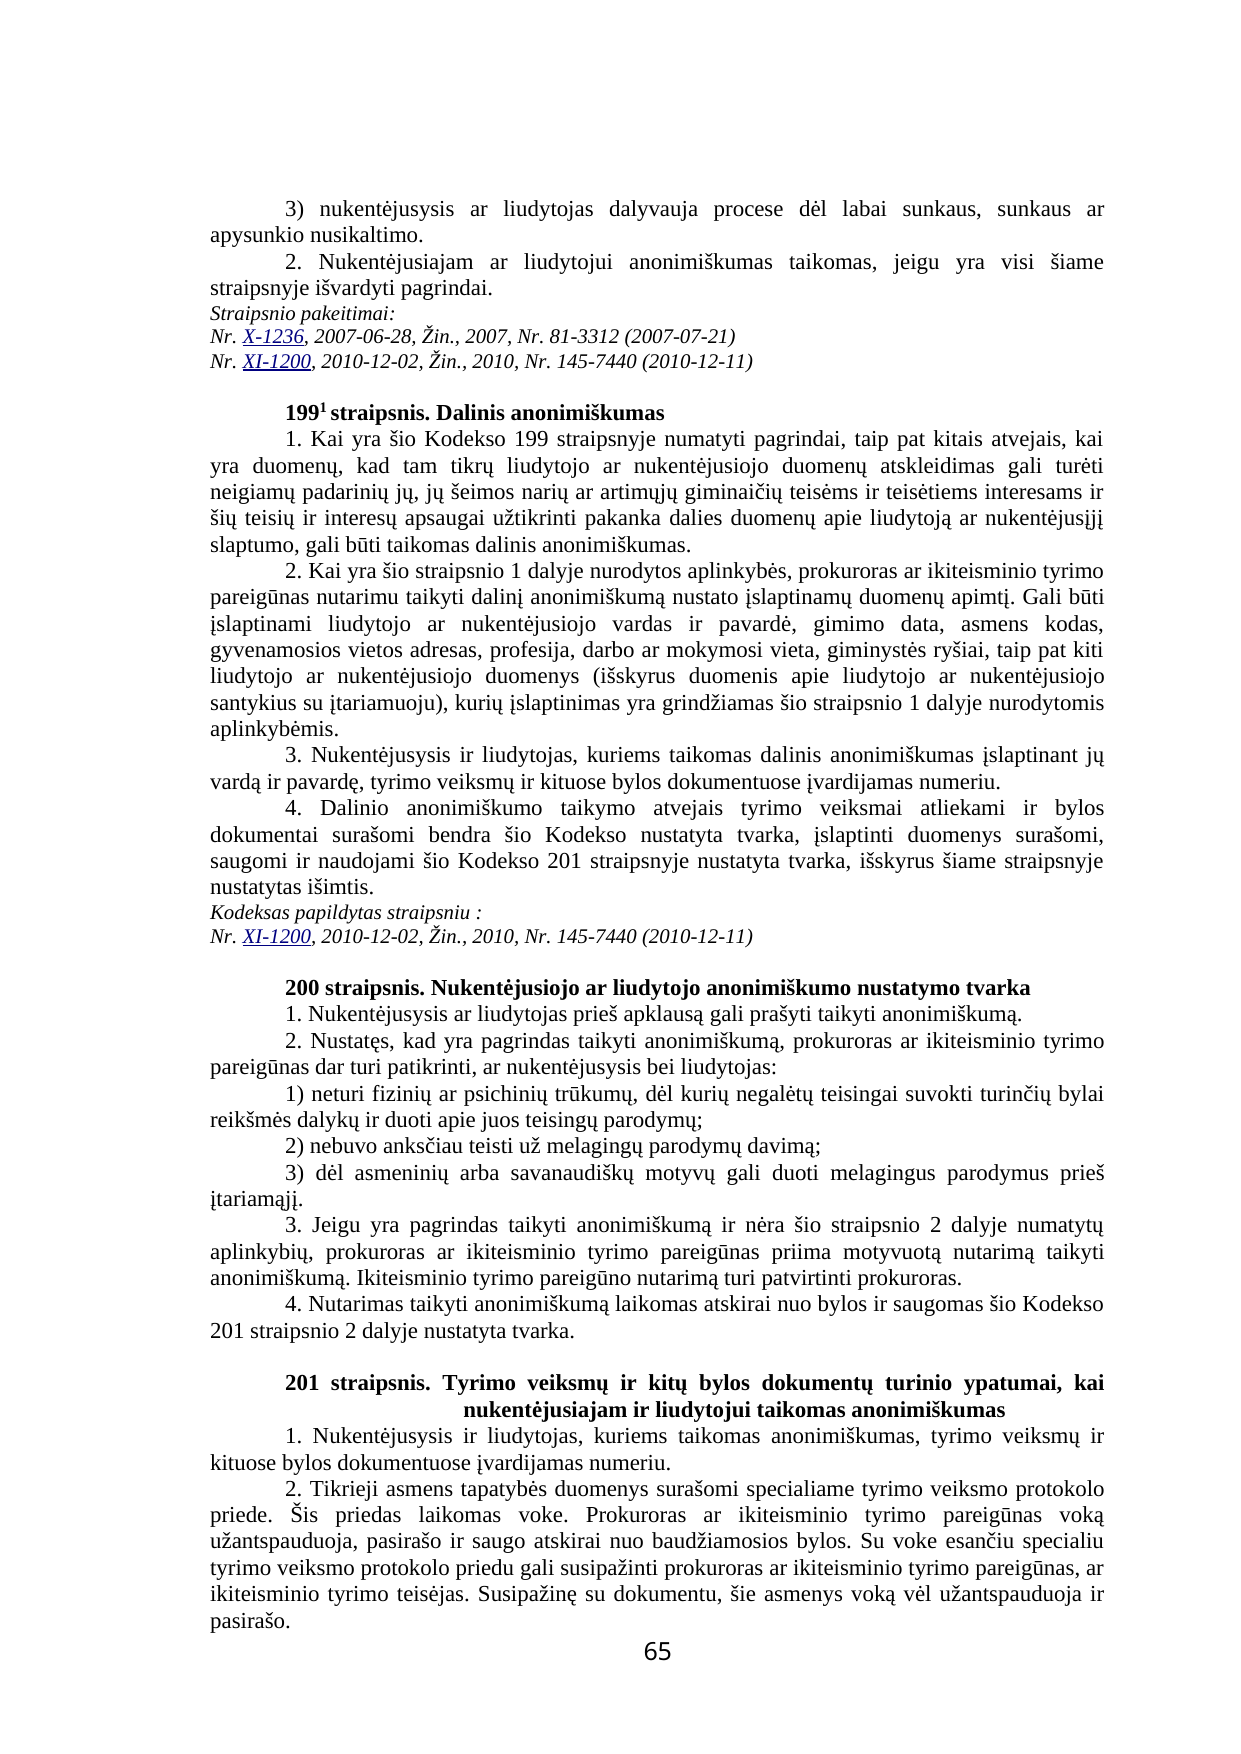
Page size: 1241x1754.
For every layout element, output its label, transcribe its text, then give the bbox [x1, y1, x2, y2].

text Kodeksas papildytas straipsniu : [210, 900, 1106, 924]
text 1) neturi fizinių ar psichinių trūkumų, dėl kurių negalėtų teisingai suvokti turinčių bylai reikšmės dalykų ir duoti apie juos teisingų parodymų; [210, 1079, 1106, 1132]
text 3) nukentėjusysis ar liudytojas dalyvauja procese dėl labai sunkaus, sunkaus ar apysunkio nusikaltimo. [210, 195, 1106, 248]
text Nr. XI-1200, 2010-12-02, Žin., 2010, Nr. 145-7440 (2010-12-11) [210, 924, 1106, 948]
text 2. Nukentėjusiajam ar liudytojui anonimiškumas taikomas, jeigu yra visi šiame straipsnyje išvardyti pagrindai. [210, 248, 1106, 300]
text 4. Dalinio anonimiškumo taikymo atvejais tyrimo veiksmai atliekami ir bylos dokumentai surašomi bendra šio Kodekso nustatyta tvarka, įslaptinti duomenys surašomi, saugomi ir naudojami šio Kodekso 201 straipsnyje nustatyta tvarka, išskyrus šiame straipsnyje nustatytas išimtis. [210, 794, 1106, 900]
text 1. Nukentėjusysis ar liudytojas prieš apklausą gali prašyti taikyti anonimiškumą. [210, 1001, 1106, 1027]
text 1991 straipsnis. Dalinis anonimiškumas [210, 399, 1106, 425]
text 3. Nukentėjusysis ir liudytojas, kuriems taikomas dalinis anonimiškumas įslaptinant jų vardą ir pavardę, tyrimo veiksmų ir kituose bylos dokumentuose įvardijamas numeriu. [210, 742, 1106, 794]
text 3. Jeigu yra pagrindas taikyti anonimiškumą ir nėra šio straipsnio 2 dalyje numatytų aplinkybių, prokuroras ar ikiteisminio tyrimo pareigūnas priima motyvuotą nutarimą taikyti anonimiškumą. Ikiteisminio tyrimo pareigūno nutarimą turi patvirtinti prokuroras. [210, 1211, 1106, 1290]
text 3) dėl asmeninių arba savanaudiškų motyvų gali duoti melagingus parodymus prieš įtariamąjį. [210, 1159, 1106, 1211]
text 2) nebuvo anksčiau teisti už melagingų parodymų davimą; [210, 1132, 1106, 1159]
text 200 straipsnis. Nukentėjusiojo ar liudytojo anonimiškumo nustatymo tvarka [285, 974, 1106, 1001]
text 2. Nustatęs, kad yra pagrindas taikyti anonimiškumą, prokuroras ar ikiteisminio tyrimo pareigūnas dar turi patikrinti, ar nukentėjusysis bei liudytojas: [210, 1027, 1106, 1079]
text 2. Kai yra šio straipsnio 1 dalyje nurodytos aplinkybės, prokuroras ar ikiteisminio tyrimo pareigūnas nutarimu taikyti dalinį anonimiškumą nustato įslaptinamų duomenų apimtį. Gali būti įslaptinami liudytojo ar nukentėjusiojo vardas ir pavardė, gimimo data, asmens kodas, gyvenamosios vietos adresas, profesija, darbo ar mokymosi vieta, giminystės ryšiai, taip pat kiti liudytojo ar nukentėjusiojo duomenys (išskyrus duomenis apie liudytojo ar nukentėjusiojo santykius su įtariamuoju), kurių įslaptinimas yra grindžiamas šio straipsnio 1 dalyje nurodytomis aplinkybėmis. [210, 557, 1106, 742]
text 201 straipsnis. Tyrimo veiksmų ir kitų bylos dokumentų turinio ypatumai, kai nukentėjusiajam ir liudytojui taikomas anonimiškumas [285, 1369, 1106, 1422]
text 1. Nukentėjusysis ir liudytojas, kuriems taikomas anonimiškumas, tyrimo veiksmų ir kituose bylos dokumentuose įvardijamas numeriu. [210, 1422, 1106, 1475]
text Straipsnio pakeitimai: [210, 300, 1106, 324]
text Nr. X-1236, 2007-06-28, Žin., 2007, Nr. 81-3312 (2007-07-21) [210, 324, 1106, 348]
text 1. Kai yra šio Kodekso 199 straipsnyje numatyti pagrindai, taip pat kitais atvejais, kai yra duomenų, kad tam tikrų liudytojo ar nukentėjusiojo duomenų atskleidimas gali turėti neigiamų padarinių jų, jų šeimos narių ar artimųjų giminaičių teisėms ir teisėtiems interesams ir šių teisių ir interesų apsaugai užtikrinti pakanka dalies duomenų apie liudytoją ar nukentėjusįjį slaptumo, gali būti taikomas dalinis anonimiškumas. [210, 425, 1106, 557]
text Nr. XI-1200, 2010-12-02, Žin., 2010, Nr. 145-7440 (2010-12-11) [210, 348, 1106, 373]
text 2. Tikrieji asmens tapatybės duomenys surašomi specialiame tyrimo veiksmo protokolo priede. Šis priedas laikomas voke. Prokuroras ar ikiteisminio tyrimo pareigūnas voką užantspauduoja, pasirašo ir saugo atskirai nuo baudžiamosios bylos. Su voke esančiu specialiu tyrimo veiksmo protokolo priedu gali susipažinti prokuroras ar ikiteisminio tyrimo pareigūnas, ar ikiteisminio tyrimo teisėjas. Susipažinę su dokumentu, šie asmenys voką vėl užantspauduoja ir pasirašo. [210, 1475, 1106, 1633]
text 4. Nutarimas taikyti anonimiškumą laikomas atskirai nuo bylos ir saugomas šio Kodekso 201 straipsnio 2 dalyje nustatyta tvarka. [210, 1290, 1106, 1343]
